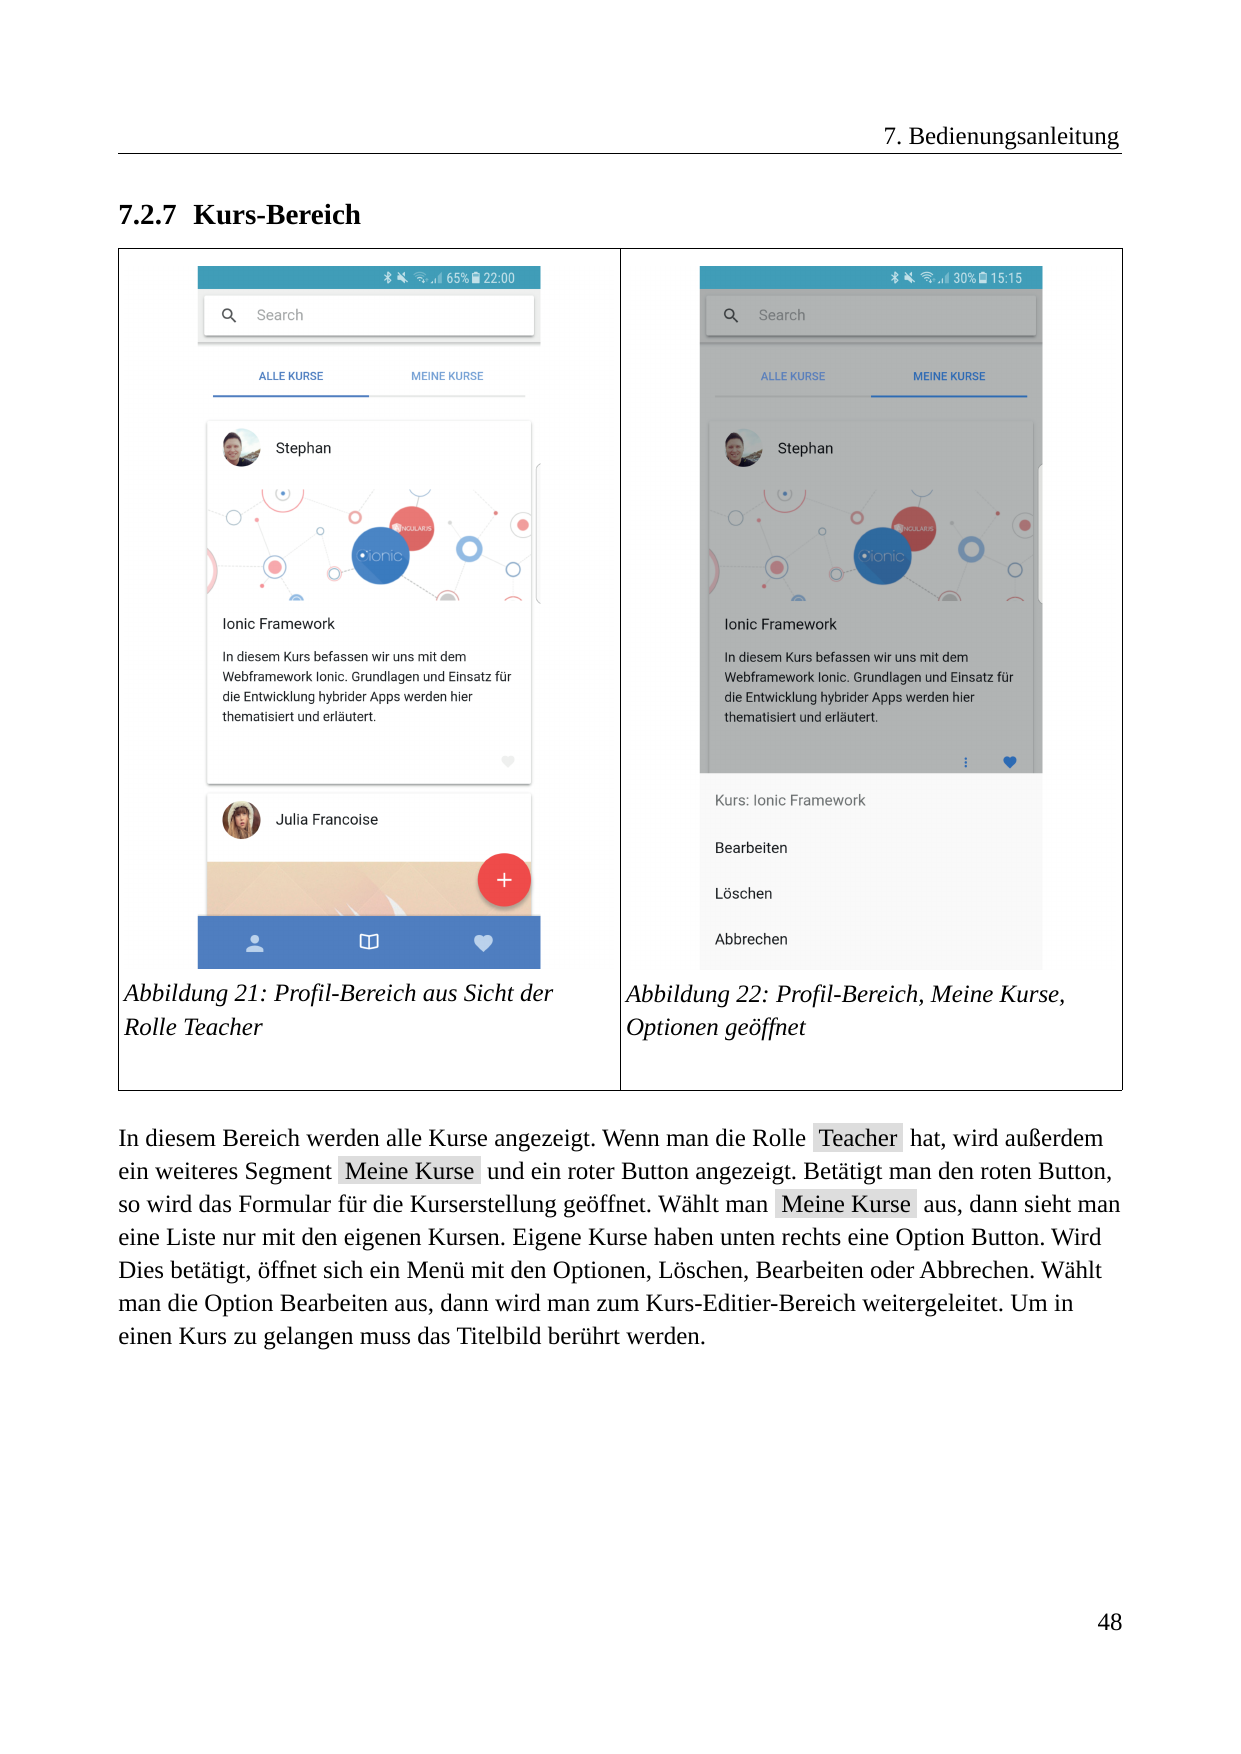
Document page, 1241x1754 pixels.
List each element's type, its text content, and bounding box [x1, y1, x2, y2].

picture [123, 266, 615, 969]
picture [625, 266, 1117, 970]
table_header [621, 249, 1122, 1090]
subtitle Kurs-Bereich [118, 197, 1122, 230]
table_header [119, 249, 620, 1090]
text In diesem Bereich werden alle Kurse angezeigt. Wenn man die Rolle Teacher hat, wird außerdem ein weiteres Segment Meine Kurse und ein roter Button angezeigt. Betätigt man den roten Button, so wird das Formular für die Kurserstellung geöffnet. Wählt man Meine Kurse aus, dann sieht man eine Liste nur mit den eigenen Kursen. Eigene Kurse haben unten rechts eine Option Button. Wird Dies betätigt, öffnet sich ein Menü mit den Optionen, Löschen, Bearbeiten oder Abbrechen. Wählt man die Option Bearbeiten aus, dann wird man zum Kurs-Editier-Bereich weitergeleitet. Um in einen Kurs zu gelangen muss das Titelbild berührt werden. [118, 1123, 1122, 1350]
